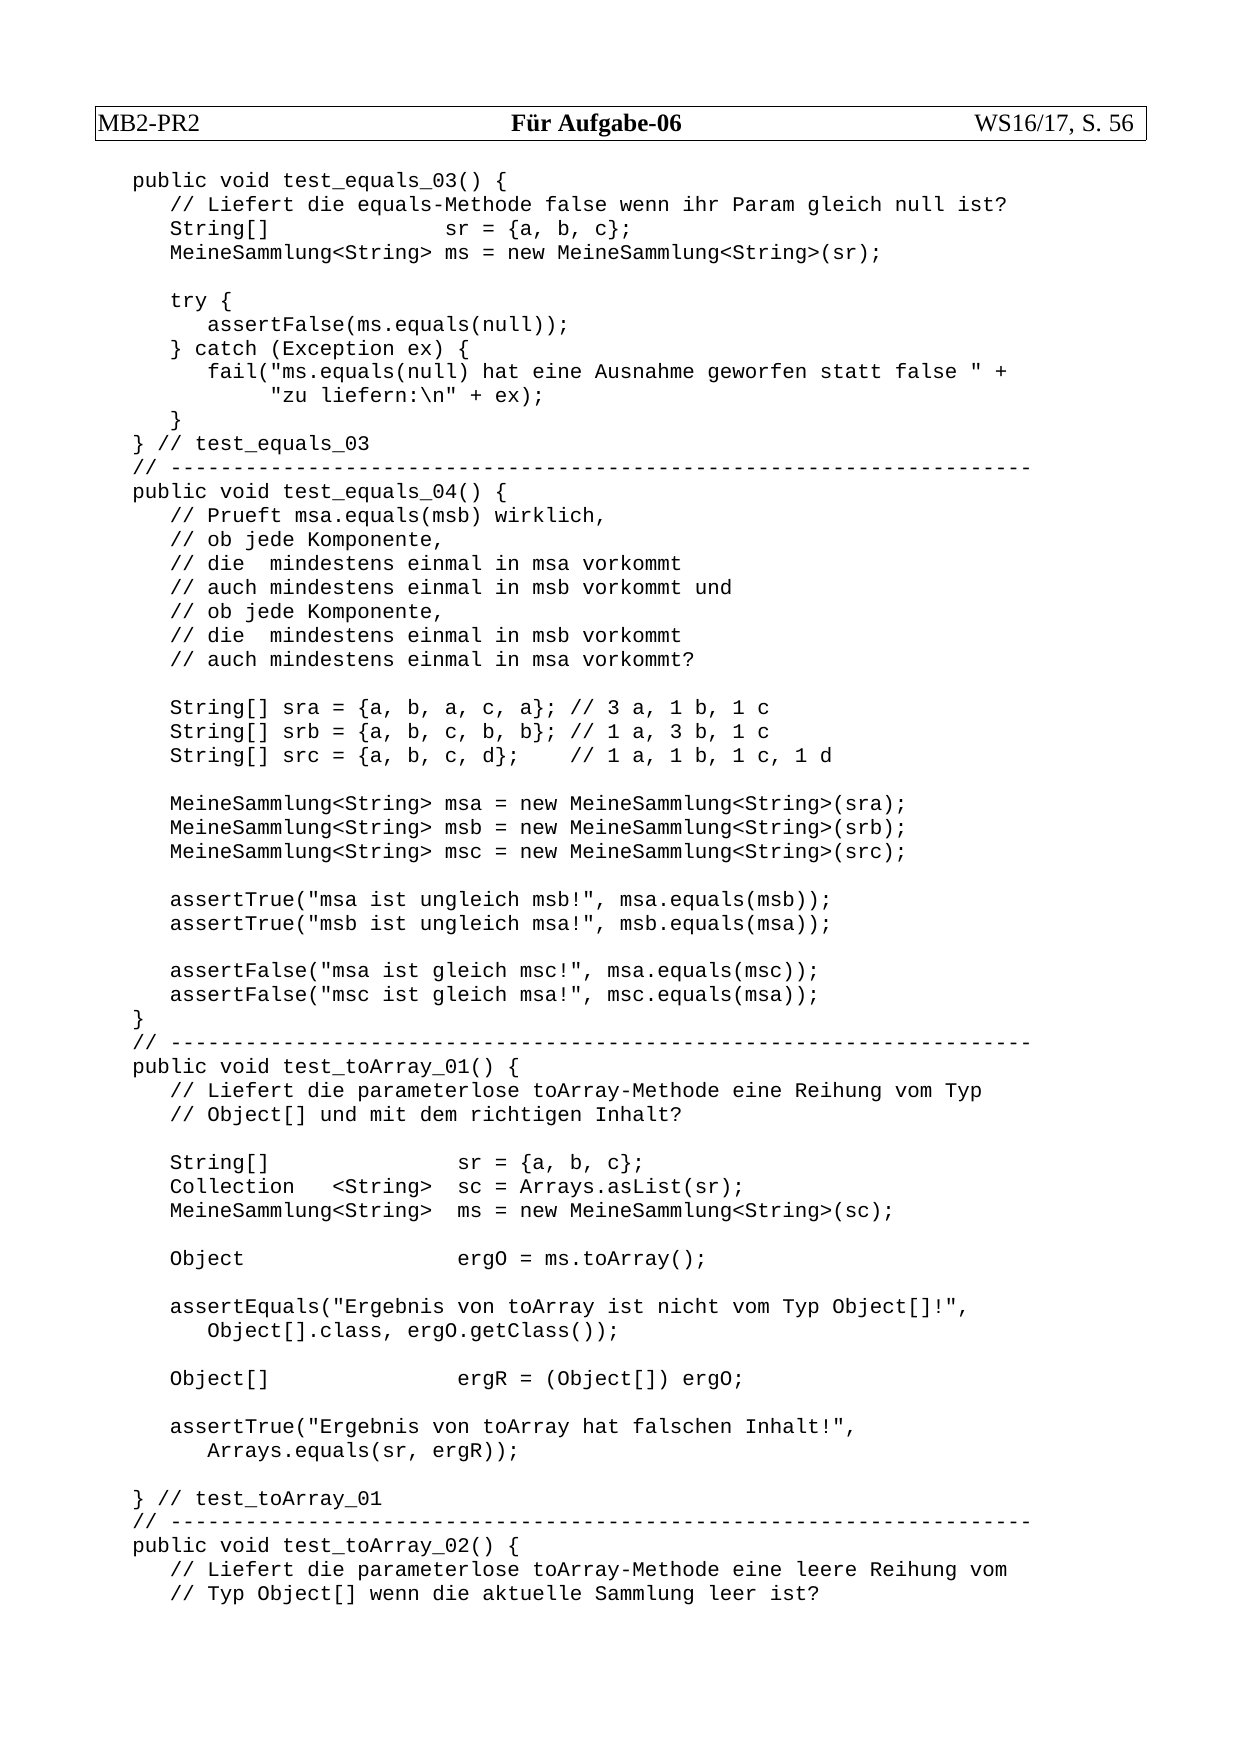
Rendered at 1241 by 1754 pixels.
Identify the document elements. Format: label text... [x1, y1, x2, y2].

text MeineSammlung<String> ms = new MeineSammlung<String>(sc); [94, 1200, 1146, 1224]
text public void test_equals_04() { [94, 481, 1146, 505]
text String[] srb = {a, b, c, b, b}; // 1 a, 3 b, 1 c [94, 721, 1146, 745]
text // --------------------------------------------------------------------- [94, 1511, 1146, 1535]
text // die mindestens einmal in msa vorkommt [94, 553, 1146, 577]
text String[] src = {a, b, c, d}; // 1 a, 1 b, 1 c, 1 d [94, 745, 1146, 769]
text } [94, 1008, 1146, 1032]
text // Typ Object[] wenn die aktuelle Sammlung leer ist? [94, 1583, 1146, 1607]
text assertTrue("Ergebnis von toArray hat falschen Inhalt!", [94, 1416, 1146, 1439]
text assertFalse("msa ist gleich msc!", msa.equals(msc)); [94, 960, 1146, 984]
text try { [94, 289, 1146, 313]
text Object[] ergR = (Object[]) ergO; [94, 1368, 1146, 1392]
text // Object[] und mit dem richtigen Inhalt? [94, 1104, 1146, 1128]
text MeineSammlung<String> ms = new MeineSammlung<String>(sr); [94, 242, 1146, 266]
text // --------------------------------------------------------------------- [94, 1032, 1146, 1056]
text // --------------------------------------------------------------------- [94, 457, 1146, 481]
text String[] sra = {a, b, a, c, a}; // 3 a, 1 b, 1 c [94, 697, 1146, 721]
text } // test_equals_03 [94, 433, 1146, 457]
text MeineSammlung<String> msb = new MeineSammlung<String>(srb); [94, 817, 1146, 841]
text // auch mindestens einmal in msa vorkommt? [94, 649, 1146, 673]
text String[] sr = {a, b, c}; [94, 218, 1146, 242]
text MeineSammlung<String> msc = new MeineSammlung<String>(src); [94, 841, 1146, 864]
text Arrays.equals(sr, ergR)); [94, 1439, 1146, 1463]
text Object ergO = ms.toArray(); [94, 1248, 1146, 1272]
text // Prueft msa.equals(msb) wirklich, [94, 505, 1146, 529]
text // die mindestens einmal in msb vorkommt [94, 625, 1146, 649]
text Object[].class, ergO.getClass()); [94, 1320, 1146, 1344]
text assertTrue("msb ist ungleich msa!", msb.equals(msa)); [94, 912, 1146, 936]
text // Liefert die parameterlose toArray-Methode eine Reihung vom Typ [94, 1080, 1146, 1104]
text } // test_toArray_01 [94, 1487, 1146, 1511]
text assertFalse(ms.equals(null)); [94, 313, 1146, 337]
text String[] sr = {a, b, c}; [94, 1152, 1146, 1176]
text MeineSammlung<String> msa = new MeineSammlung<String>(sra); [94, 793, 1146, 817]
text public void test_toArray_02() { [94, 1535, 1146, 1559]
text assertTrue("msa ist ungleich msb!", msa.equals(msb)); [94, 888, 1146, 912]
text // ob jede Komponente, [94, 529, 1146, 553]
text } [94, 409, 1146, 433]
text "zu liefern:\n" + ex); [94, 385, 1146, 409]
text fail("ms.equals(null) hat eine Ausnahme geworfen statt false " + [94, 361, 1146, 385]
text assertFalse("msc ist gleich msa!", msc.equals(msa)); [94, 984, 1146, 1008]
text public void test_equals_03() { [94, 170, 1146, 194]
text // ob jede Komponente, [94, 601, 1146, 625]
text assertEquals("Ergebnis von toArray ist nicht vom Typ Object[]!", [94, 1296, 1146, 1320]
text // Liefert die parameterlose toArray-Methode eine leere Reihung vom [94, 1559, 1146, 1583]
text // auch mindestens einmal in msb vorkommt und [94, 577, 1146, 601]
text } catch (Exception ex) { [94, 337, 1146, 361]
text Collection <String> sc = Arrays.asList(sr); [94, 1176, 1146, 1200]
text public void test_toArray_01() { [94, 1056, 1146, 1080]
text // Liefert die equals-Methode false wenn ihr Param gleich null ist? [94, 194, 1146, 218]
